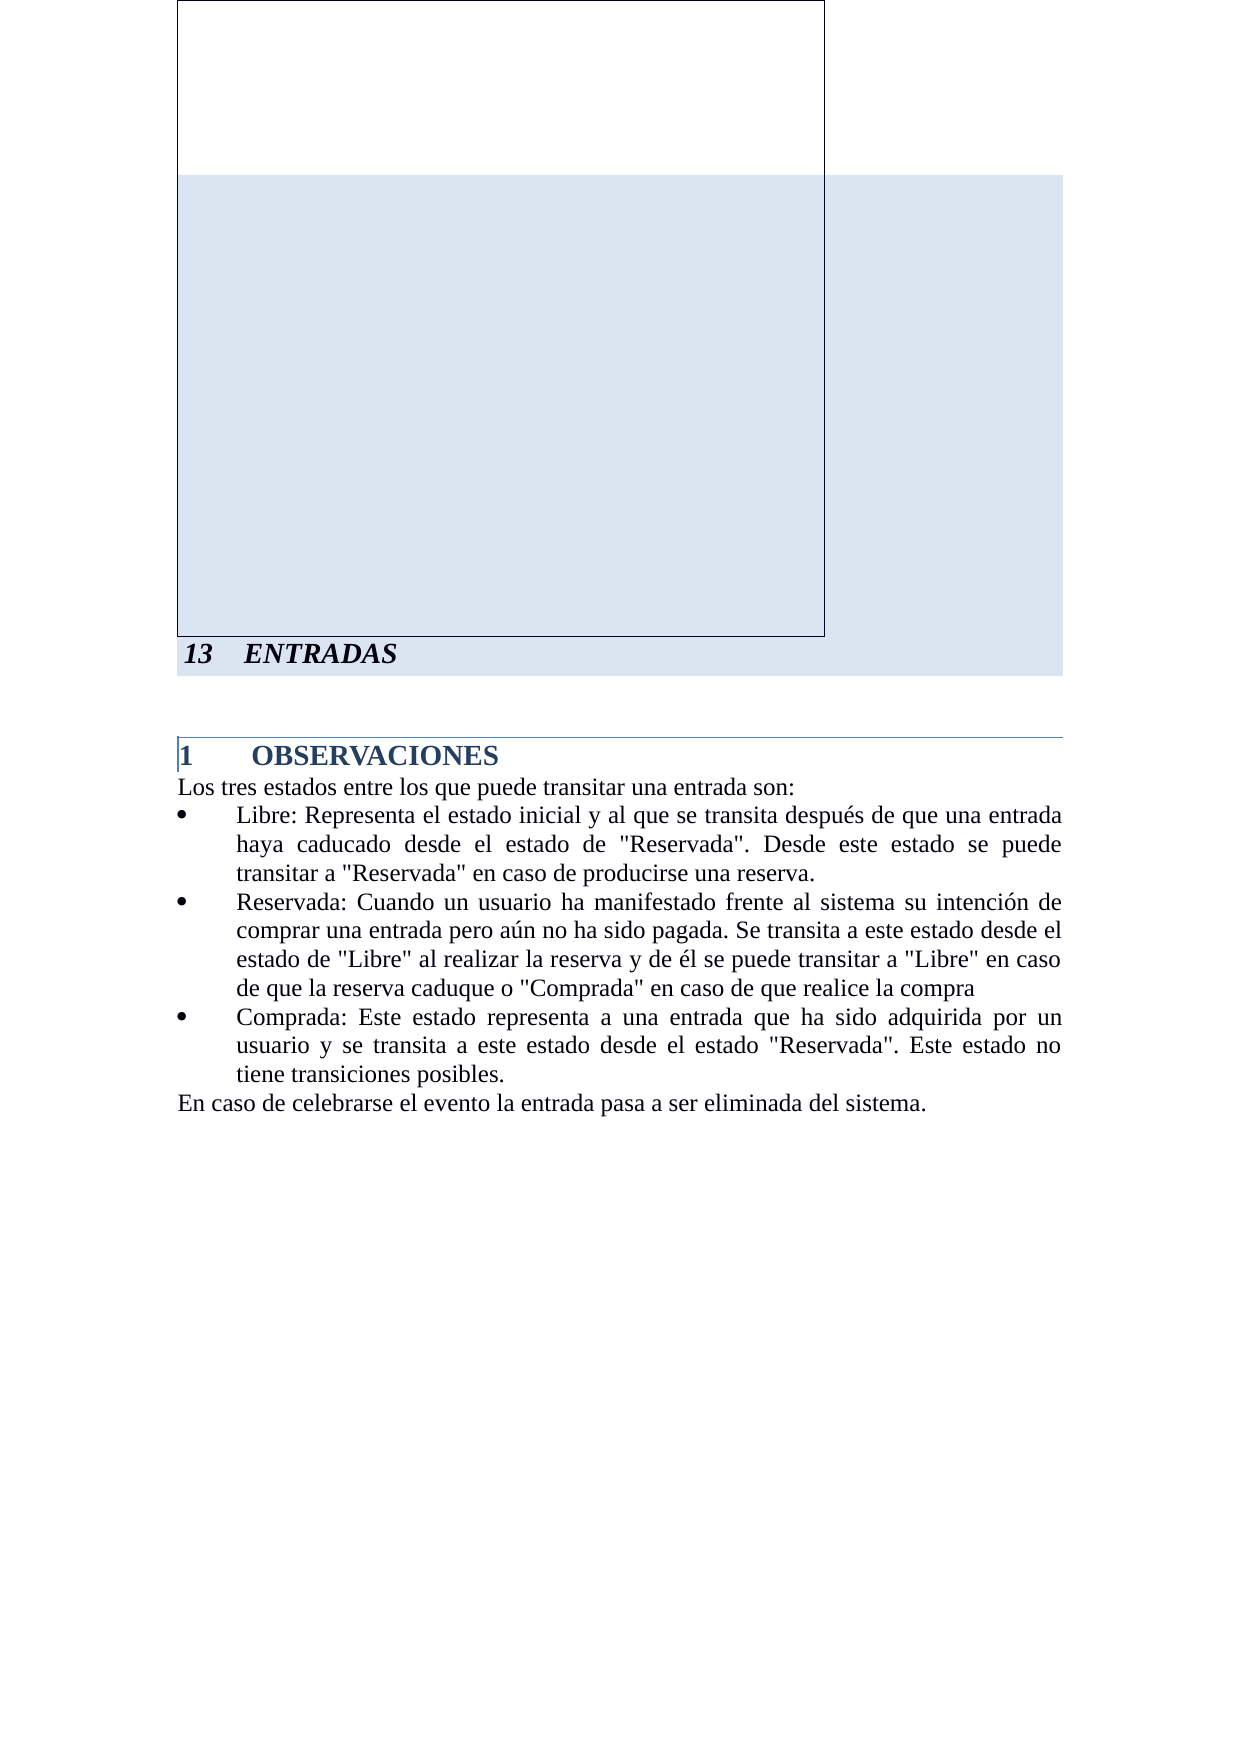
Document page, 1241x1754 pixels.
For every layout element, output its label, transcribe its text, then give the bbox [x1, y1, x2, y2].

text En caso de celebrarse el evento la entrada pasa a ser eliminada del sistema. [177, 1088, 1063, 1117]
list Reservada: Cuando un usuario ha manifestado frente al sistema su intención de comprar una entrada pero aún no ha sido pagada. Se transita a este estado desde el estado de "Libre" al realizar la reserva y de él se puede transitar a "Libre" en caso de que la reserva caduque o "Comprada" en caso de que realice la compra [177, 887, 1063, 1002]
subtitle Observaciones [179, 738, 1063, 772]
list Libre: Representa el estado inicial y al que se transita después de que una entrada haya caducado desde el estado de "Reservada". Desde este estado se puede transitar a "Reservada" en caso de producirse una reserva. [177, 800, 1063, 887]
text Los tres estados entre los que puede transitar una entrada son: [177, 772, 1063, 800]
list Comprada: Este estado representa a una entrada que ha sido adquirida por un usuario y se transita a este estado desde el estado "Reservada". Este estado no tiene transiciones posibles. [177, 1002, 1063, 1088]
subtitle Entradas [184, 181, 1057, 670]
